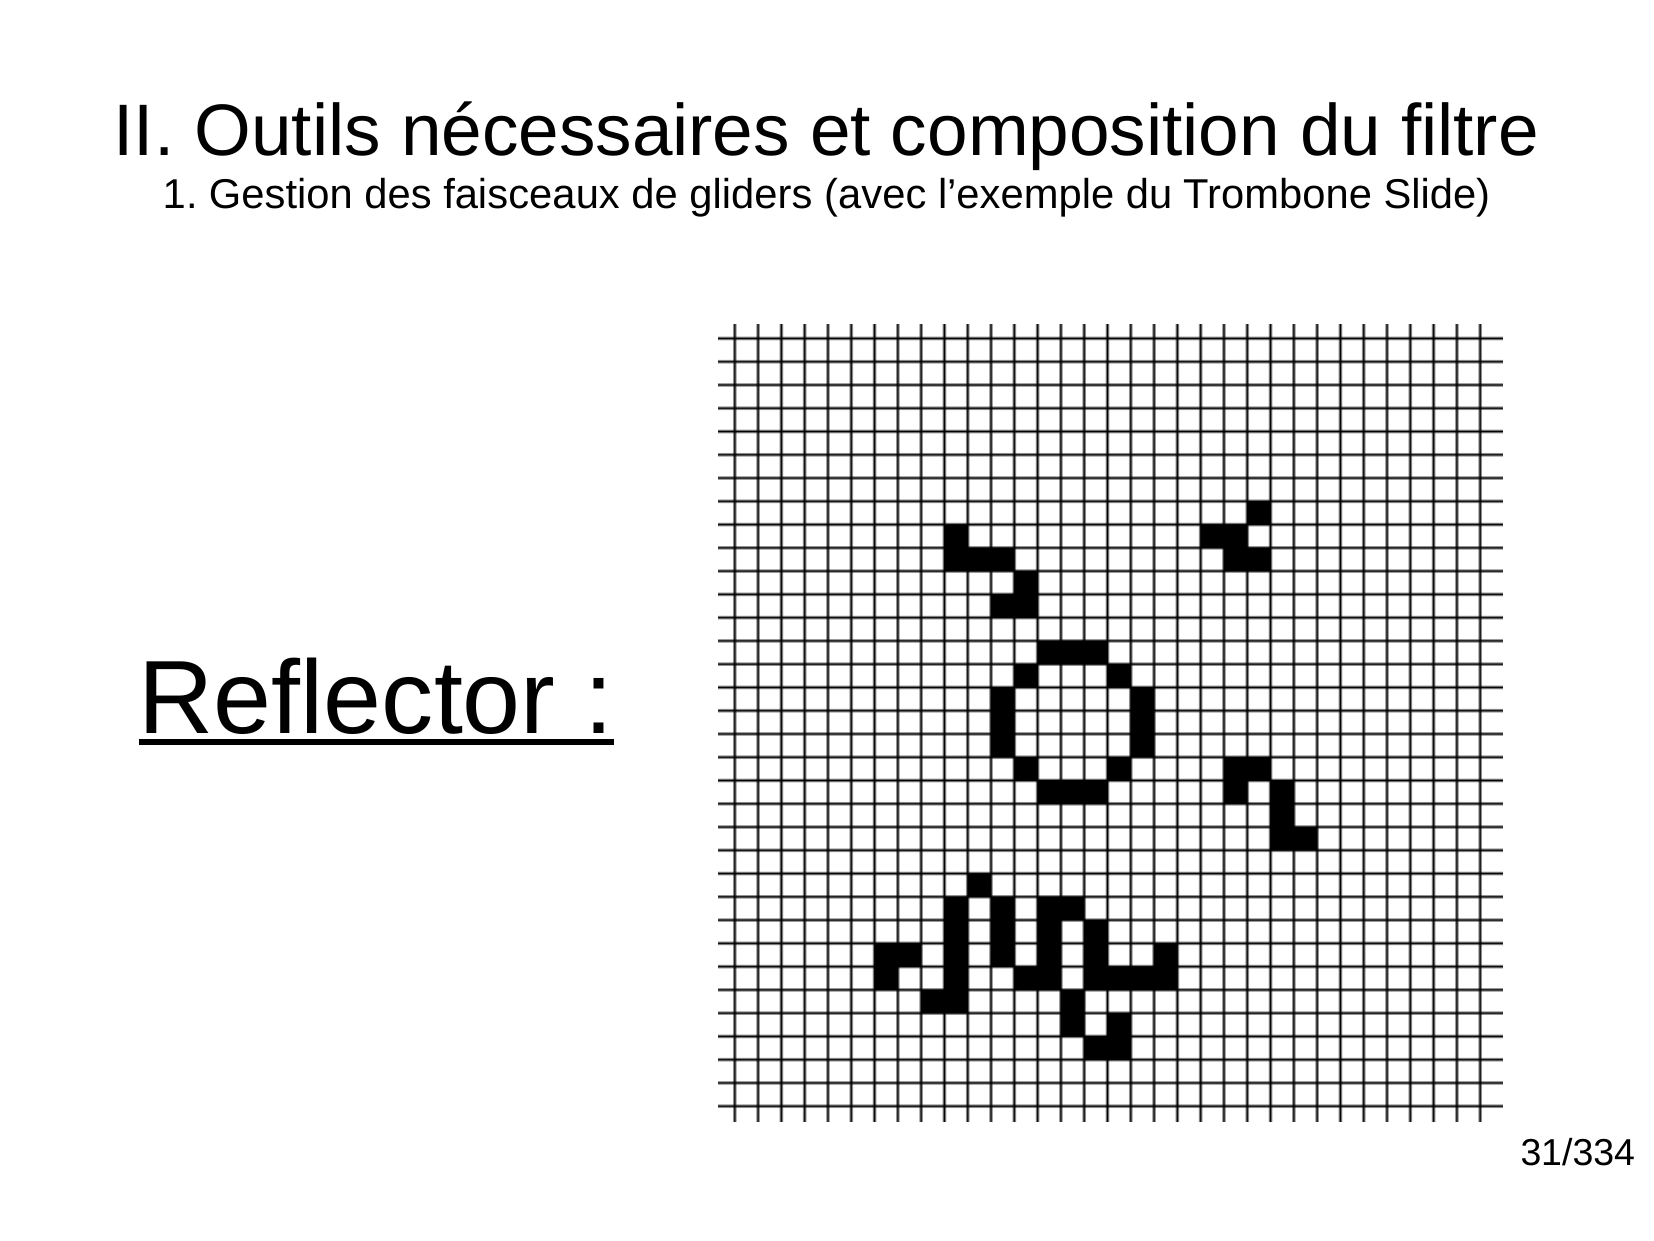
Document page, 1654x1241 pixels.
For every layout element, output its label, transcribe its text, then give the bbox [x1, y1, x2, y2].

text_box Reflector : [124, 631, 629, 763]
picture [718, 324, 1503, 1123]
title II. Outils nécessaires et composition du filtre 1. Gestion des faisceaux de gliders (avec l’exemple du Trombone Slide) [0, 30, 1654, 276]
text_box <number>/334 [1505, 1124, 1654, 1182]
